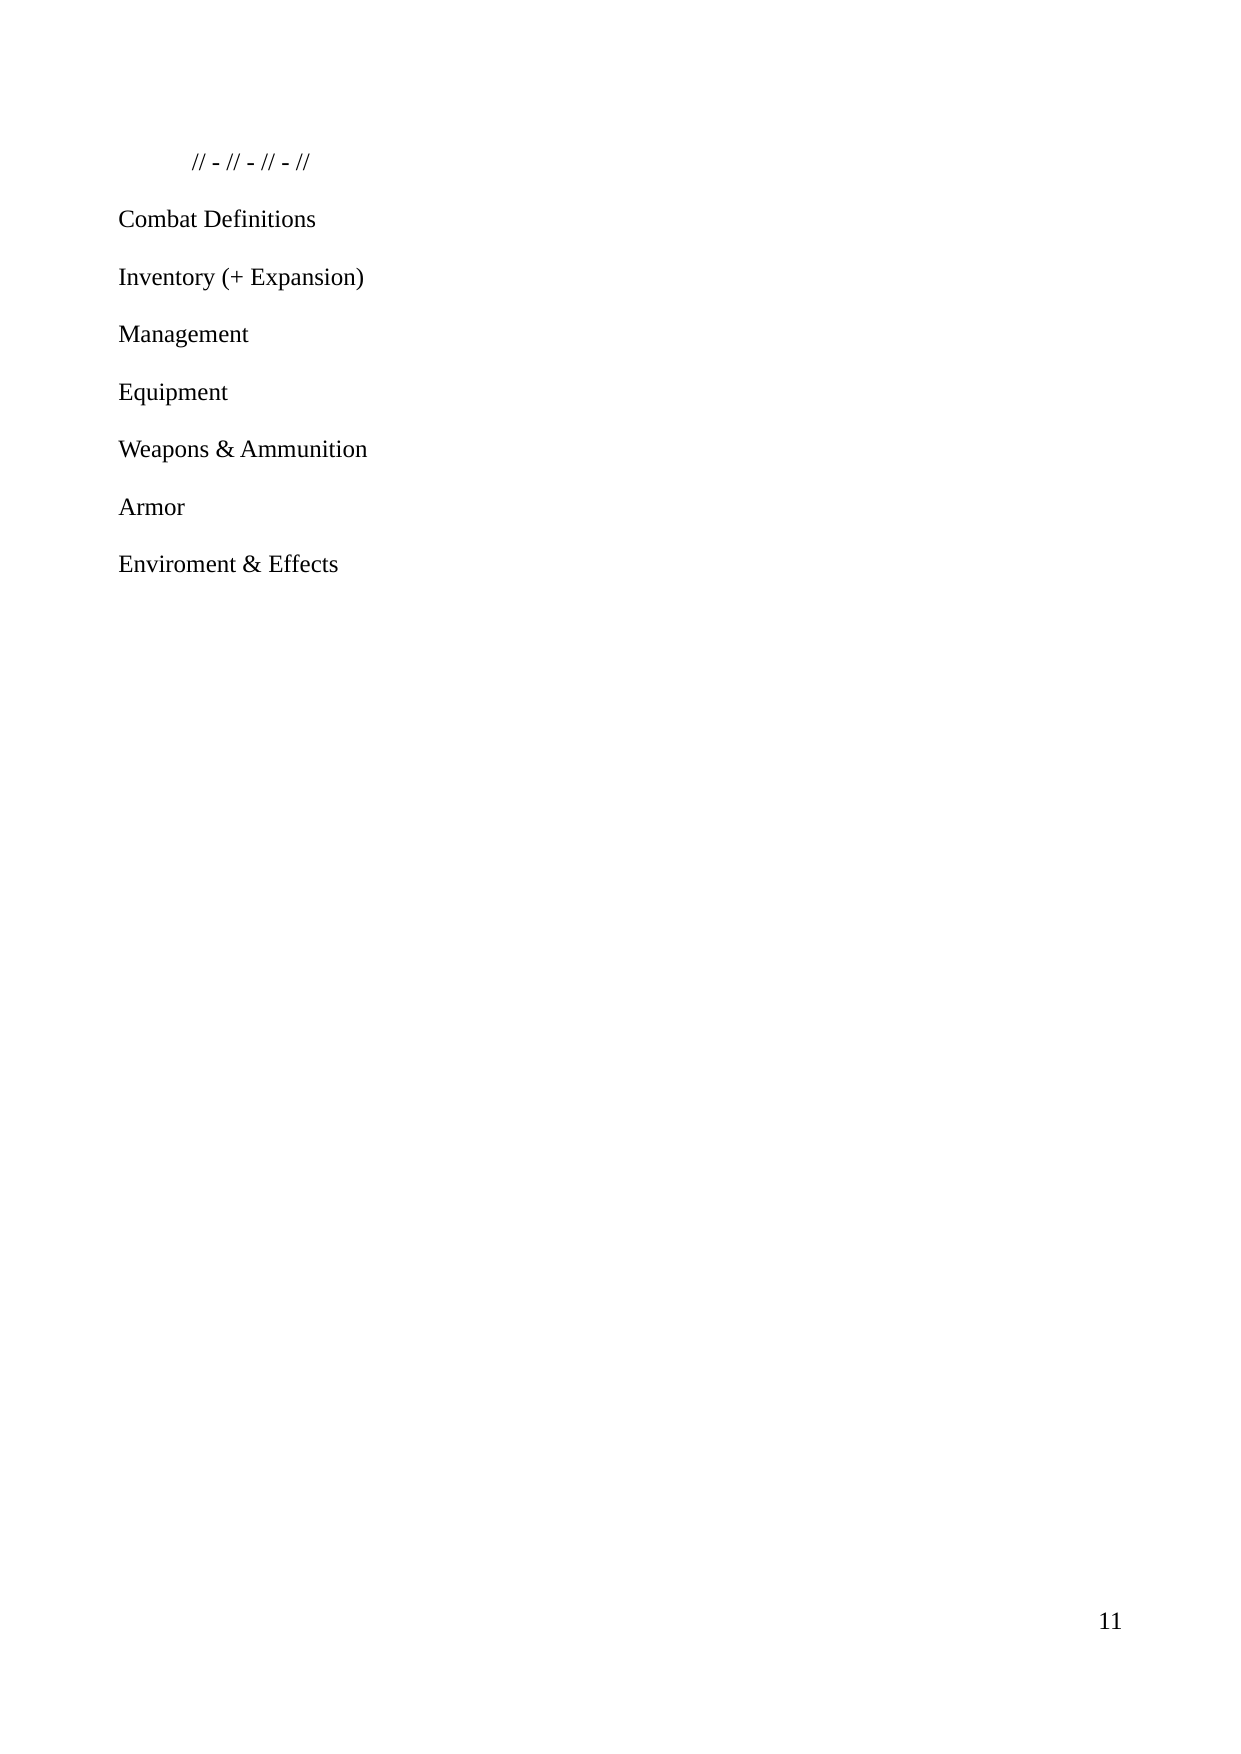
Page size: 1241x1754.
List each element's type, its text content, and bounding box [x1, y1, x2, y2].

text Equipment [118, 377, 1122, 406]
text Enviroment & Effects [118, 549, 1122, 578]
text Weapons & Ammunition [118, 434, 1122, 463]
text Management [118, 319, 1122, 348]
text // - // - // - // [118, 147, 1122, 176]
text Inventory (+ Expansion) [118, 262, 1122, 291]
text Armor [118, 492, 1122, 521]
text Combat Definitions [118, 204, 1122, 233]
